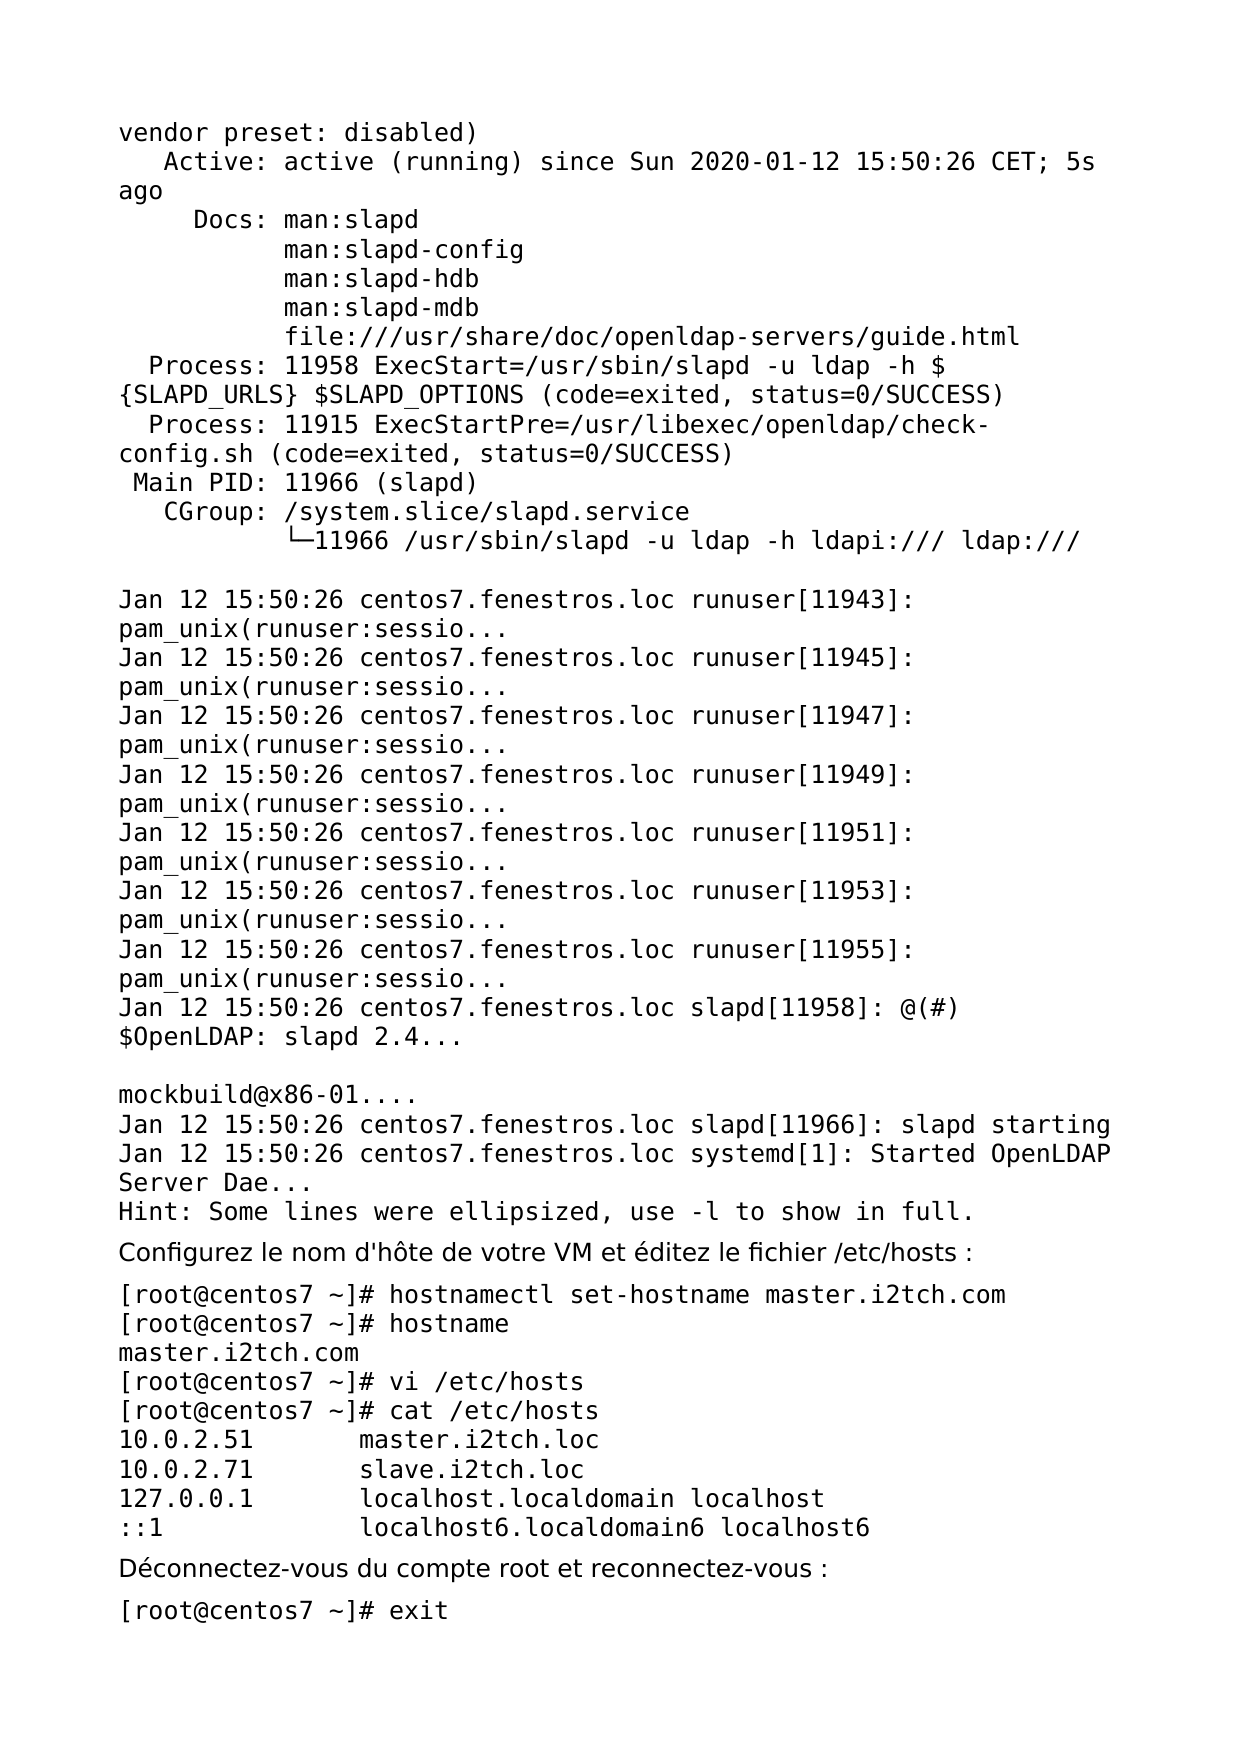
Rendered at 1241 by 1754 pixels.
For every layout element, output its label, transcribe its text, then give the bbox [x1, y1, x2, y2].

text [root@centos7 ~]# exit [118, 1596, 1122, 1625]
text Configurez le nom d'hôte de votre VM et éditez le fichier /etc/hosts : [118, 1238, 1122, 1267]
text [root@centos7 ~]# hostnamectl set-hostname master.i2tch.com [root@centos7 ~]# hostname master.i2tch.com [root@centos7 ~]# vi /etc/hosts [root@centos7 ~]# cat /etc/hosts 10.0.2.51 master.i2tch.loc 10.0.2.71 slave.i2tch.loc 127.0.0.1 localhost.localdomain localhost ::1 localhost6.localdomain6 localhost6 [118, 1280, 1122, 1542]
text Déconnectez-vous du compte root et reconnectez-vous : [118, 1554, 1122, 1583]
text vendor preset: disabled) Active: active (running) since Sun 2020-01-12 15:50:26 CET; 5s ago Docs: man:slapd man:slapd-config man:slapd-hdb man:slapd-mdb file:///usr/share/doc/openldap-servers/guide.html Process: 11958 ExecStart=/usr/sbin/slapd -u ldap -h ${SLAPD_URLS} $SLAPD_OPTIONS (code=exited, status=0/SUCCESS) Process: 11915 ExecStartPre=/usr/libexec/openldap/check-config.sh (code=exited, status=0/SUCCESS) Main PID: 11966 (slapd) CGroup: /system.slice/slapd.service └─11966 /usr/sbin/slapd -u ldap -h ldapi:/// ldap:/// Jan 12 15:50:26 centos7.fenestros.loc runuser[11943]: pam_unix(runuser:sessio... Jan 12 15:50:26 centos7.fenestros.loc runuser[11945]: pam_unix(runuser:sessio... Jan 12 15:50:26 centos7.fenestros.loc runuser[11947]: pam_unix(runuser:sessio... Jan 12 15:50:26 centos7.fenestros.loc runuser[11949]: pam_unix(runuser:sessio... Jan 12 15:50:26 centos7.fenestros.loc runuser[11951]: pam_unix(runuser:sessio... Jan 12 15:50:26 centos7.fenestros.loc runuser[11953]: pam_unix(runuser:sessio... Jan 12 15:50:26 centos7.fenestros.loc runuser[11955]: pam_unix(runuser:sessio... Jan 12 15:50:26 centos7.fenestros.loc slapd[11958]: @(#) $OpenLDAP: slapd 2.4... mockbuild@x86-01.... Jan 12 15:50:26 centos7.fenestros.loc slapd[11966]: slapd starting Jan 12 15:50:26 centos7.fenestros.loc systemd[1]: Started OpenLDAP Server Dae... Hint: Some lines were ellipsized, use -l to show in full. [118, 118, 1122, 1226]
